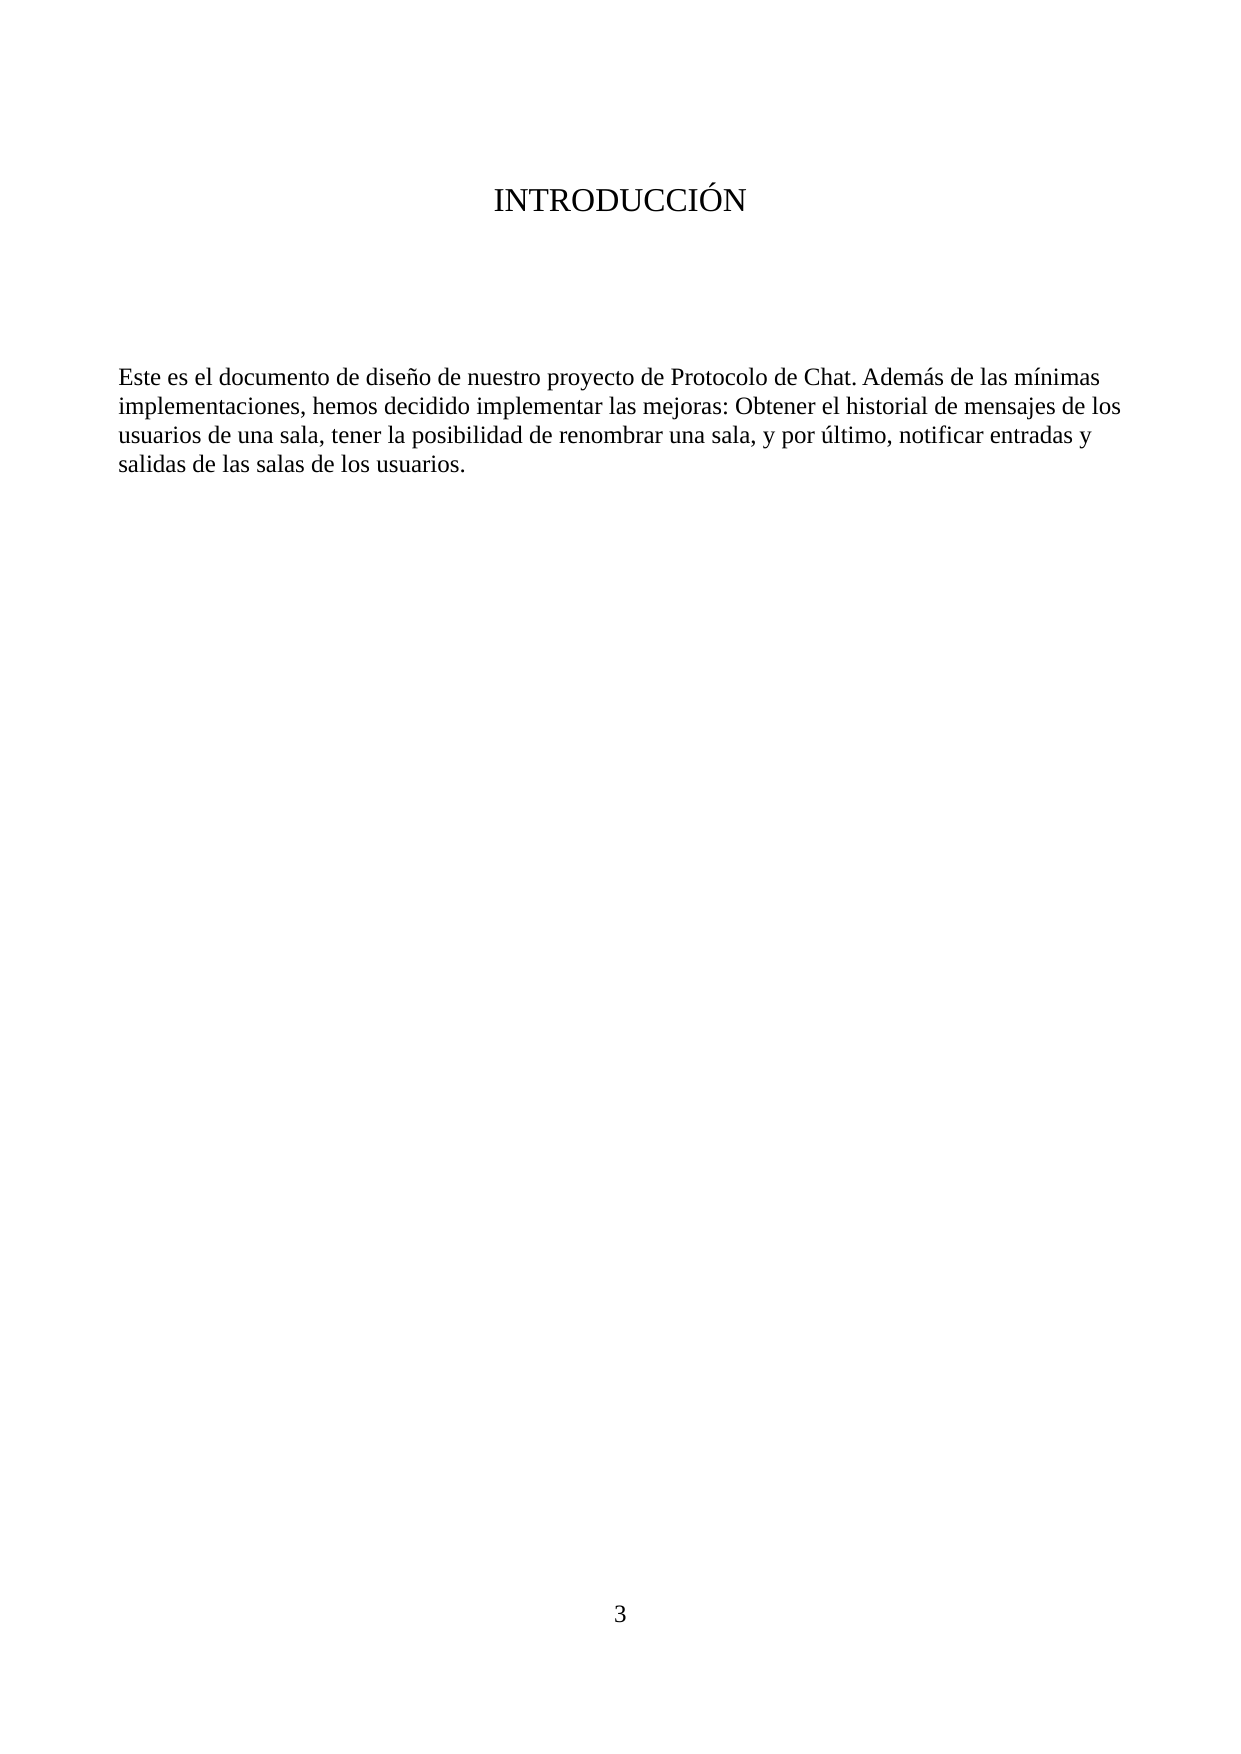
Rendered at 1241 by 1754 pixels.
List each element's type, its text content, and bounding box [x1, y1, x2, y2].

text Este es el documento de diseño de nuestro proyecto de Protocolo de Chat. Además de las mínimas implementaciones, hemos decidido implementar las mejoras: Obtener el historial de mensajes de los usuarios de una sala, tener la posibilidad de renombrar una sala, y por último, notificar entradas y salidas de las salas de los usuarios. [118, 362, 1122, 477]
text INTRODUCCIÓN [118, 180, 1122, 219]
text 3 [118, 1599, 1122, 1627]
